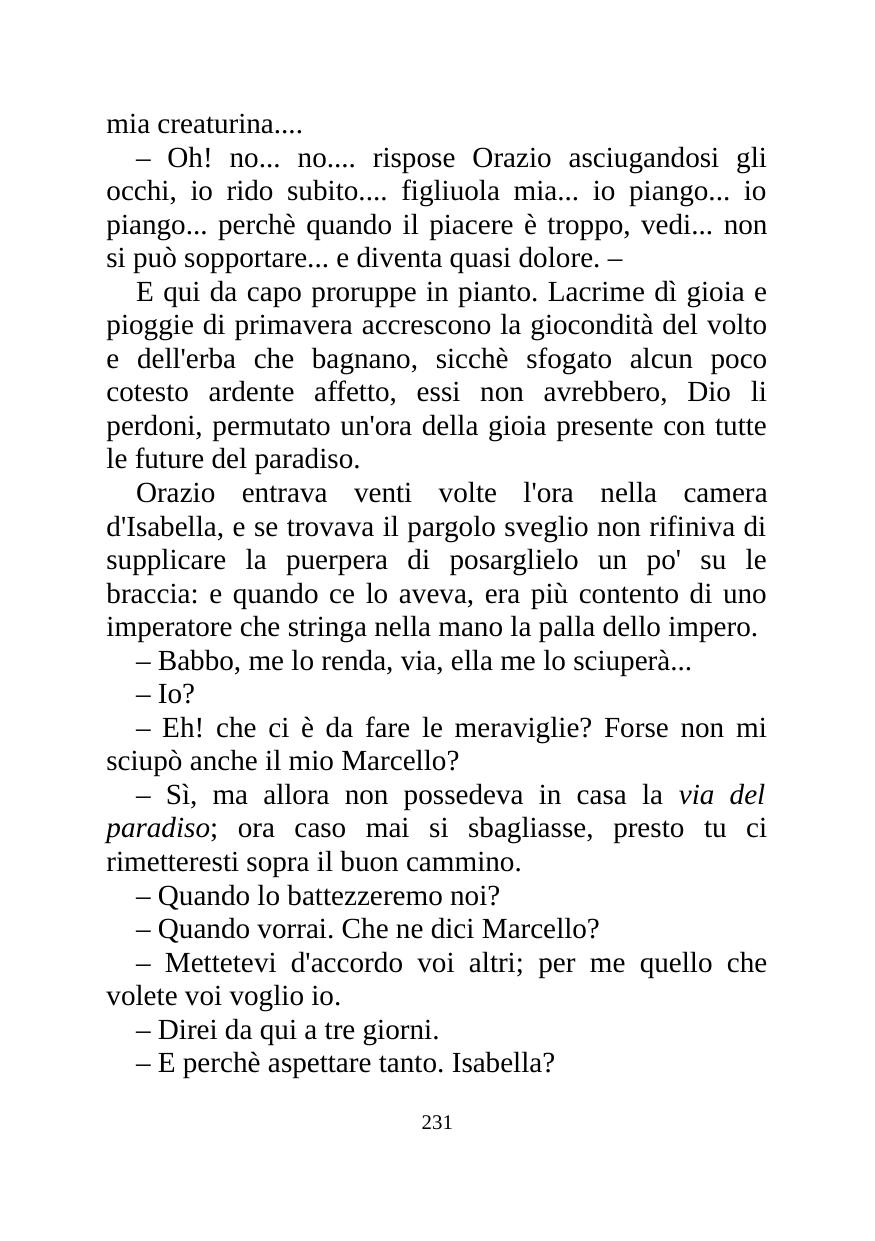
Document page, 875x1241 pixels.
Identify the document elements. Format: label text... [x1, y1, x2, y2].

text – Babbo, me lo renda, via, ella me lo sciuperà... [106, 643, 768, 676]
text – E perchè aspettare tanto. Isabella? [106, 1045, 768, 1079]
text – Eh! che ci è da fare le meraviglie? Forse non mi sciupò anche il mio Marcello? [106, 710, 768, 777]
text Orazio entrava venti volte l'ora nella camera d'Isabella, e se trovava il pargolo sveglio non rifiniva di supplicare la puerpera di posarglielo un po' su le braccia: e quando ce lo aveva, era più contento di uno imperatore che stringa nella mano la palla dello impero. [106, 475, 768, 643]
text – Sì, ma allora non possedeva in casa la via del paradiso; ora caso mai si sbagliasse, presto tu ci rimetteresti sopra il buon cammino. [106, 777, 768, 878]
text – Io? [106, 676, 768, 710]
text – Quando lo battezzeremo noi? [106, 878, 768, 911]
text – Mettetevi d'accordo voi altri; per me quello che volete voi voglio io. [106, 945, 768, 1012]
text – Direi da qui a tre giorni. [106, 1012, 768, 1045]
text mia creaturina.... [106, 106, 768, 140]
text – Oh! no... no.... rispose Orazio asciugandosi gli occhi, io rido subito.... figliuola mia... io piango... io piango... perchè quando il piacere è troppo, vedi... non si può sopportare... e diventa quasi dolore. – [106, 140, 768, 274]
text E qui da capo proruppe in pianto. Lacrime dì gioia e pioggie di primavera accrescono la giocondità del volto e dell'erba che bagnano, sicchè sfogato alcun poco cotesto ardente affetto, essi non avrebbero, Dio li perdoni, permutato un'ora della gioia presente con tutte le future del paradiso. [106, 274, 768, 475]
text – Quando vorrai. Che ne dici Marcello? [106, 911, 768, 945]
